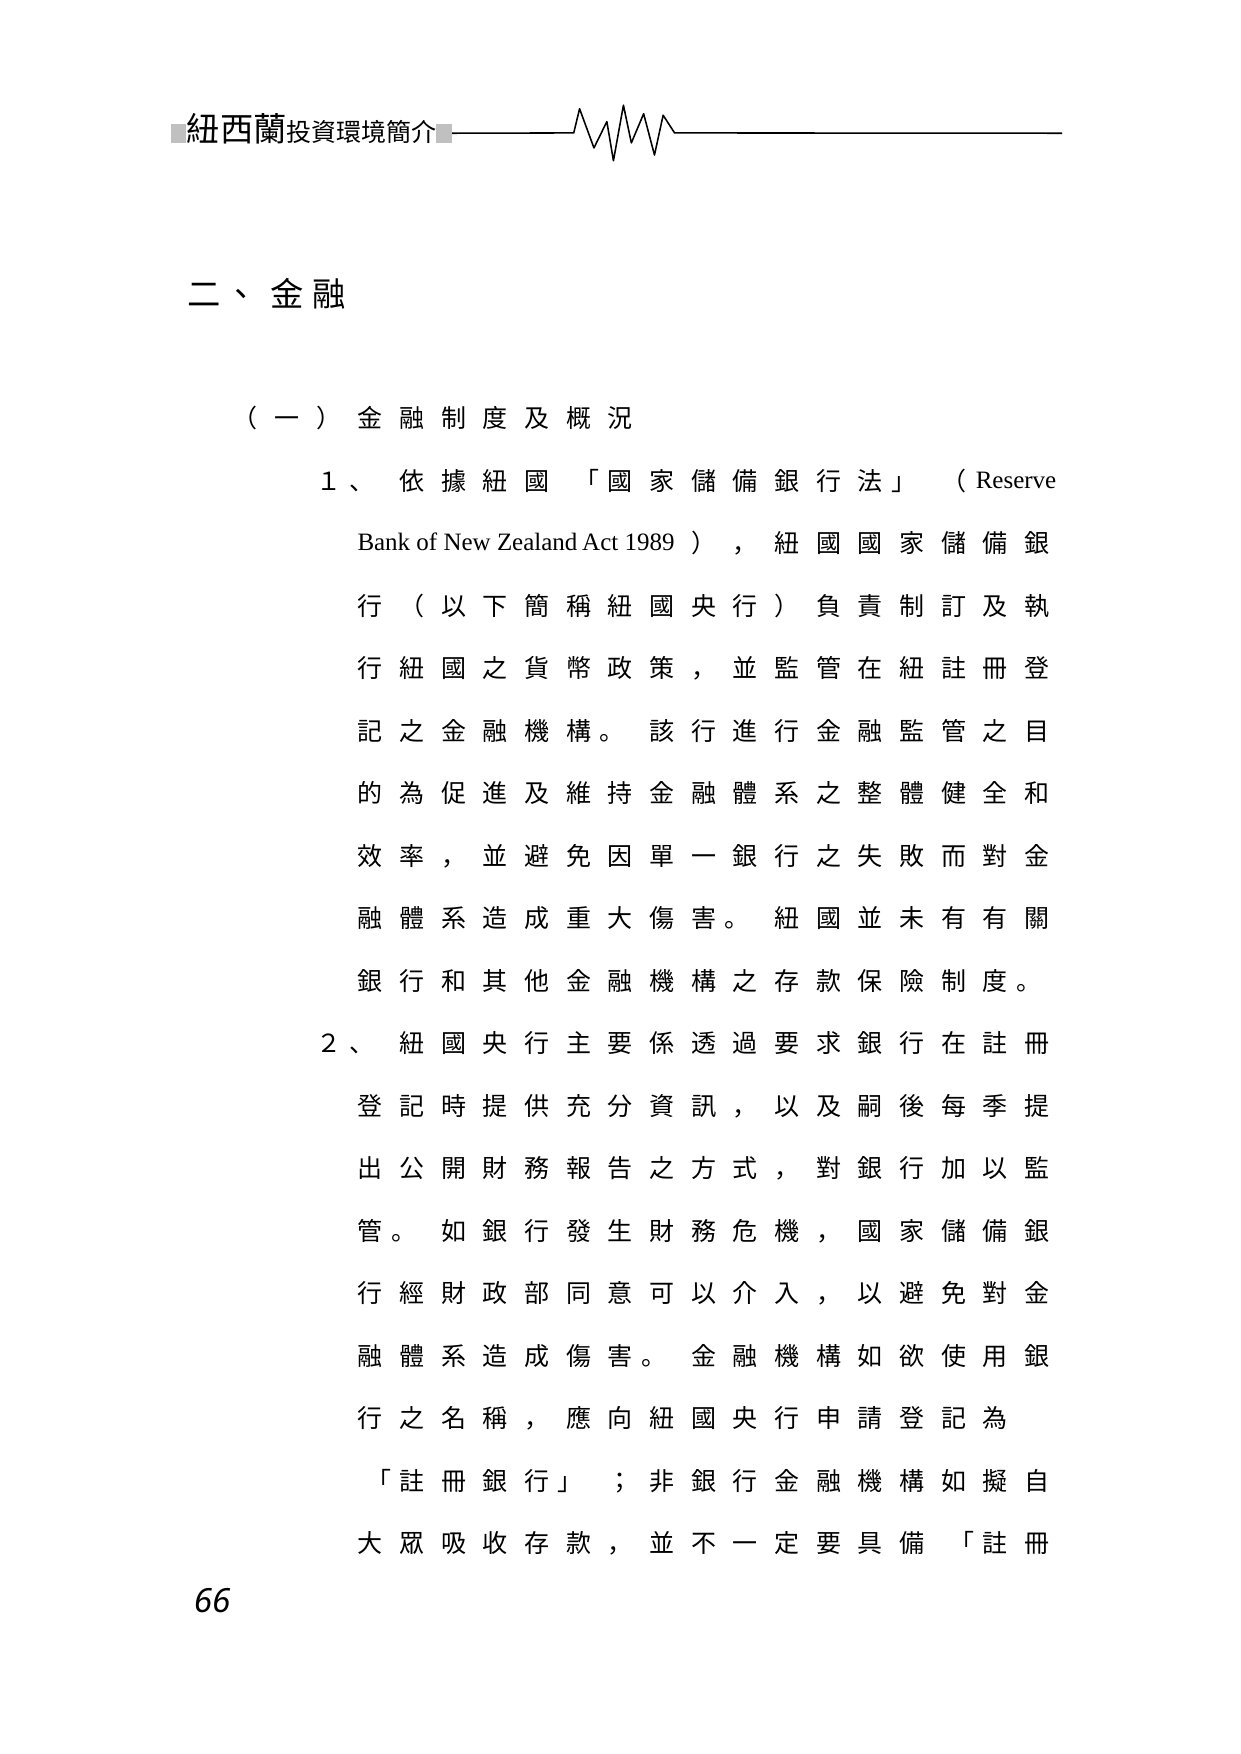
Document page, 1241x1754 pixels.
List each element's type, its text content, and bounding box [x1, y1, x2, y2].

text 二、金融 [183, 250, 1058, 313]
text １、依據紐國「國家儲備銀行法」（Reserve Bank of New Zealand Act 1989），紐國國家儲備銀行（以下簡稱紐國央行）負責制訂及執行紐國之貨幣政策，並監管在紐註冊登記之金融機構。該行進行金融監管之目的為促進及維持金融體系之整體健全和效率，並避免因單一銀行之失敗而對金融體系造成重大傷害。紐國並未有有關銀行和其他金融機構之存款保險制度。 [281, 438, 1058, 1000]
text （一）金融制度及概況 [207, 375, 1058, 438]
text ２、紐國央行主要係透過要求銀行在註冊登記時提供充分資訊，以及嗣後每季提出公開財務報告之方式，對銀行加以監管。如銀行發生財務危機，國家儲備銀行經財政部同意可以介入，以避免對金融體系造成傷害。金融機構如欲使用銀行之名稱，應向紐國央行申請登記為「註冊銀行」；非銀行金融機構如擬自大眾吸收存款，並不一定要具備「註冊 [281, 1000, 1058, 1563]
